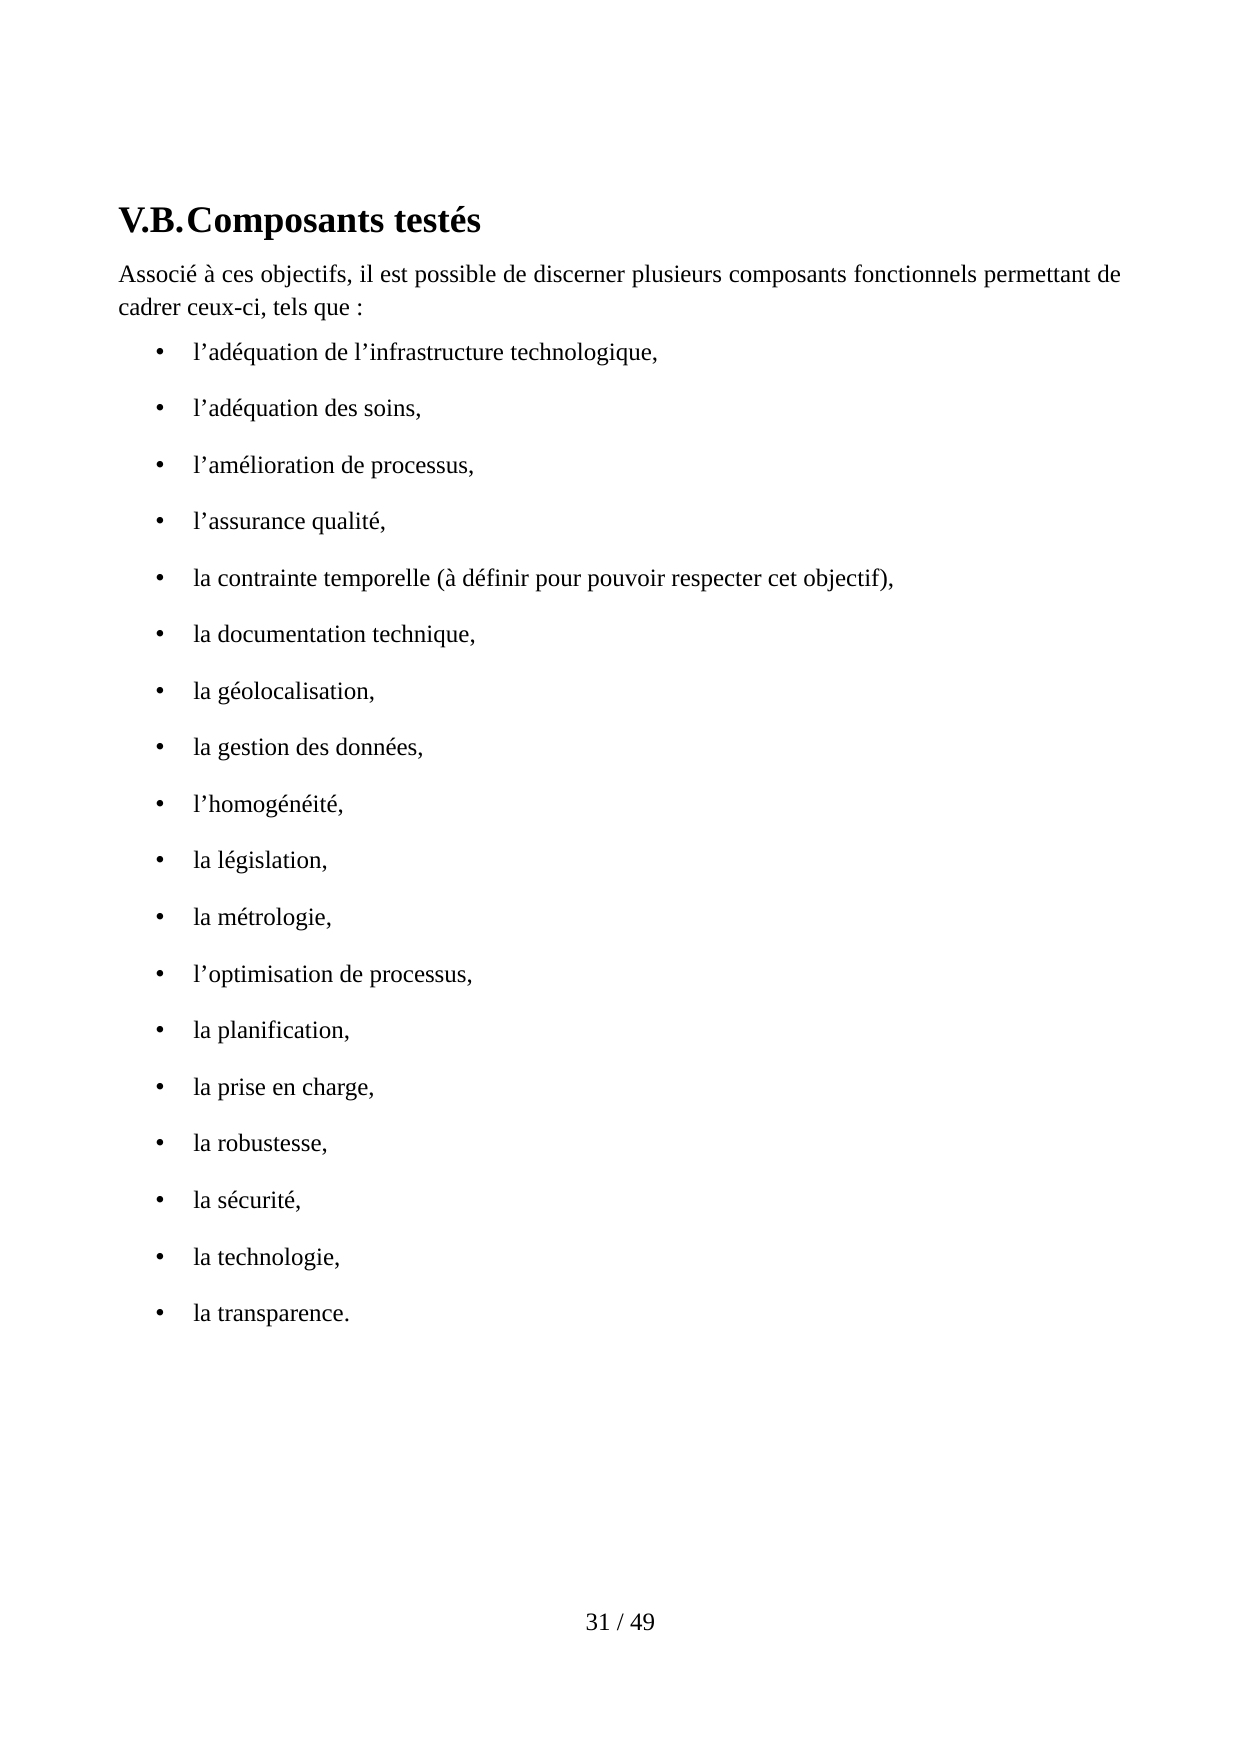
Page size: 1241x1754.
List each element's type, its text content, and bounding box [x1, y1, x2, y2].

list la technologie, [156, 1242, 1122, 1270]
list la sécurité, [156, 1185, 1122, 1214]
list la géolocalisation, [156, 676, 1122, 705]
list l’homogénéité, [156, 789, 1122, 818]
list la contrainte temporelle (à définir pour pouvoir respecter cet objectif), [156, 563, 1122, 592]
subtitle Composants testés [118, 197, 1122, 240]
list la métrologie, [156, 902, 1122, 931]
list la planification, [156, 1015, 1122, 1044]
list l’amélioration de processus, [156, 450, 1122, 478]
list la législation, [156, 846, 1122, 874]
list la gestion des données, [156, 732, 1122, 761]
list la prise en charge, [156, 1072, 1122, 1101]
list la documentation technique, [156, 619, 1122, 648]
list l’adéquation de l’infrastructure technologique, [156, 337, 1122, 365]
list l’optimisation de processus, [156, 959, 1122, 987]
list la transparence. [156, 1298, 1122, 1327]
text Associé à ces objectifs, il est possible de discerner plusieurs composants fonctionnels permettant de cadrer ceux-ci, tels que : [118, 259, 1122, 321]
list la robustesse, [156, 1128, 1122, 1157]
list l’assurance qualité, [156, 506, 1122, 535]
list l’adéquation des soins, [156, 393, 1122, 422]
